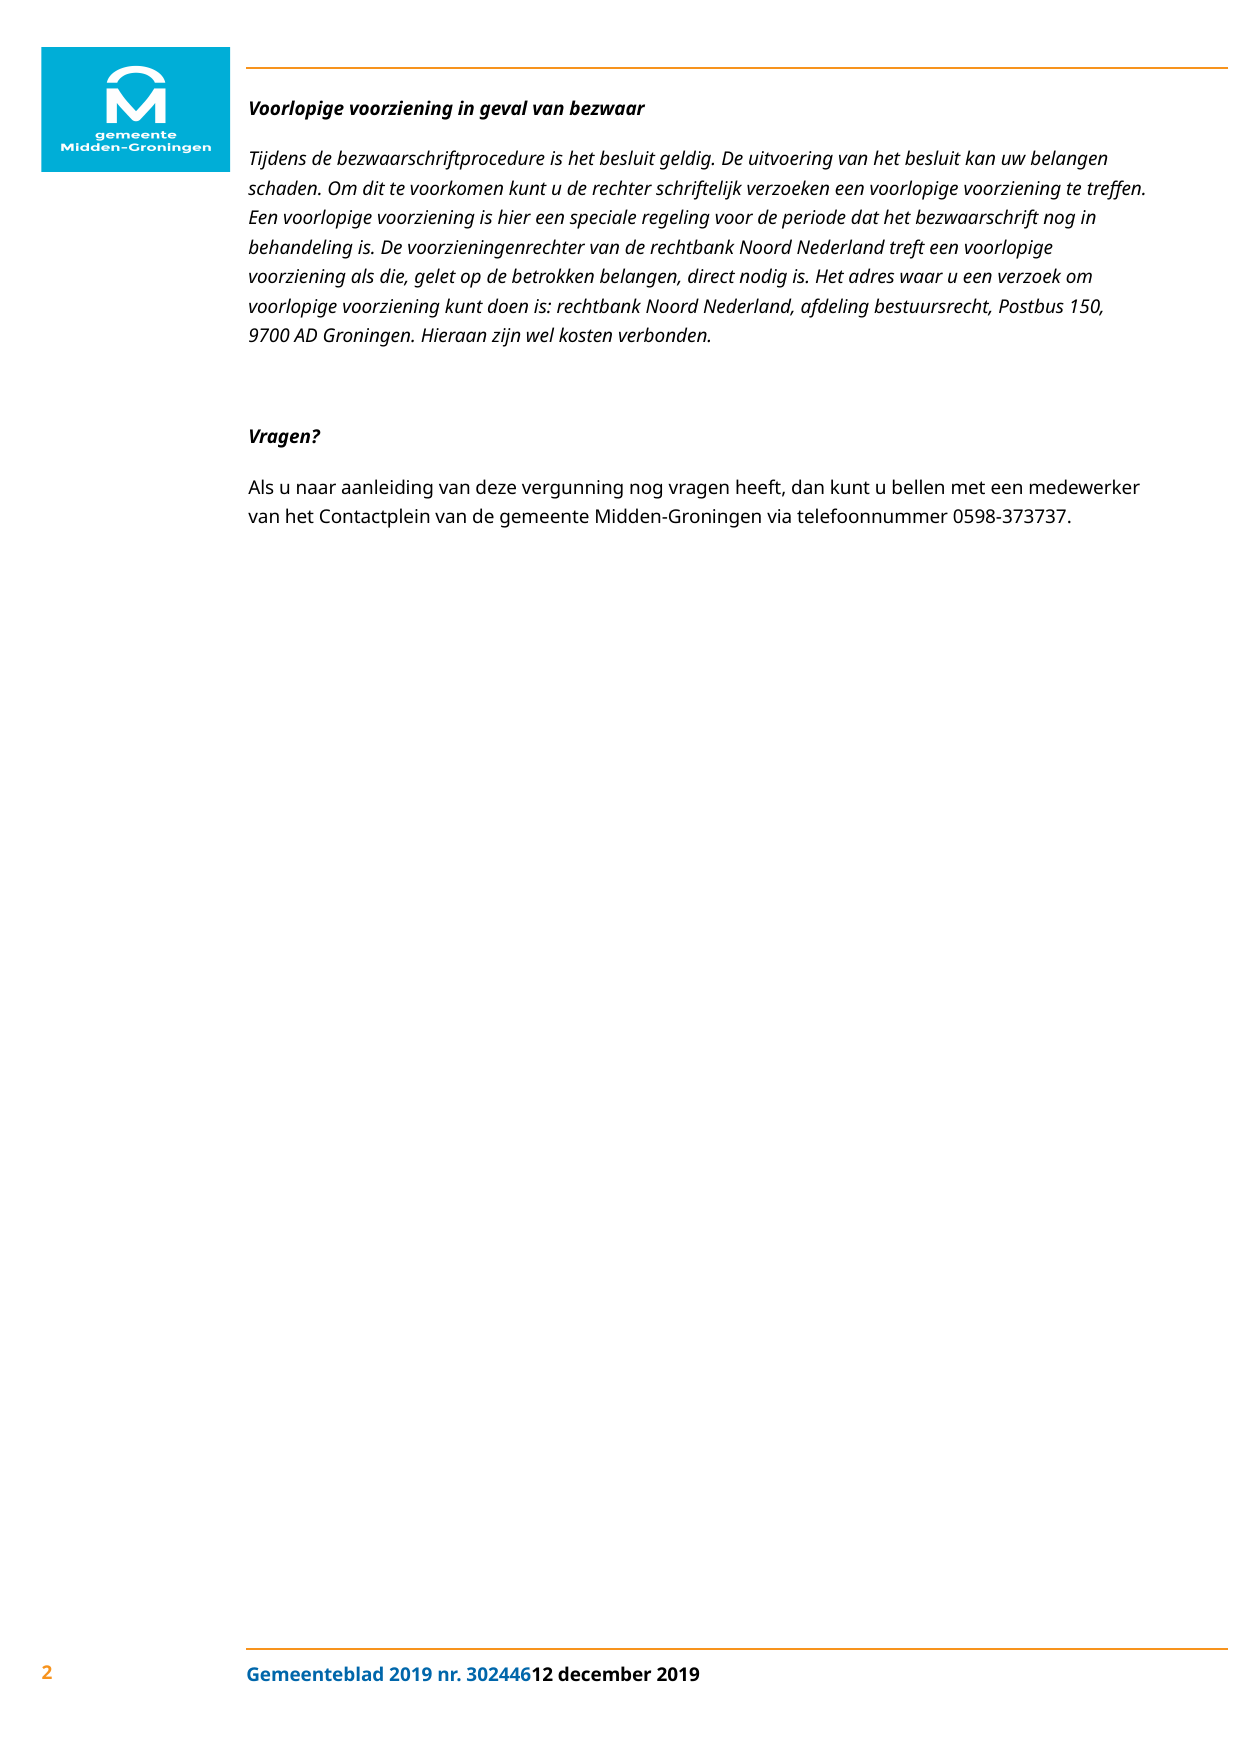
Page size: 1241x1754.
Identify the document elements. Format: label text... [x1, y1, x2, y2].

picture [107, 89, 165, 122]
text Tijdens de bezwaarschriftprocedure is het besluit geldig. De uitvoering van het besluit kan uw belangen schaden. Om dit te voorkomen kunt u de rechter schriftelijk verzoeken een voorlopige voorziening te treffen. Een voorlopige voorziening is hier een speciale regeling voor de periode dat het bezwaarschrift nog in behandeling is. De voorzieningenrechter van de rechtbank Noord Nederland treft een voorlopige voorziening als die, gelet op de betrokken belangen, direct nodig is. Het adres waar u een verzoek om voorlopige voorziening kunt doen is: rechtbank Noord Nederland, afdeling bestuursrecht, Postbus 150, 9700 AD Groningen. Hieraan zijn wel kosten verbonden. [248, 145, 1152, 348]
text Als u naar aanleiding van deze vergunning nog vragen heeft, dan kunt u bellen met een medewerker van het Contactplein van de gemeente Midden-Groningen via telefoonnummer 0598-373737. [248, 474, 1152, 529]
text Voorlopige voorziening in geval van bezwaar [248, 95, 1152, 121]
picture [184, 146, 190, 153]
text Vragen? [248, 423, 1152, 449]
picture [108, 66, 164, 82]
